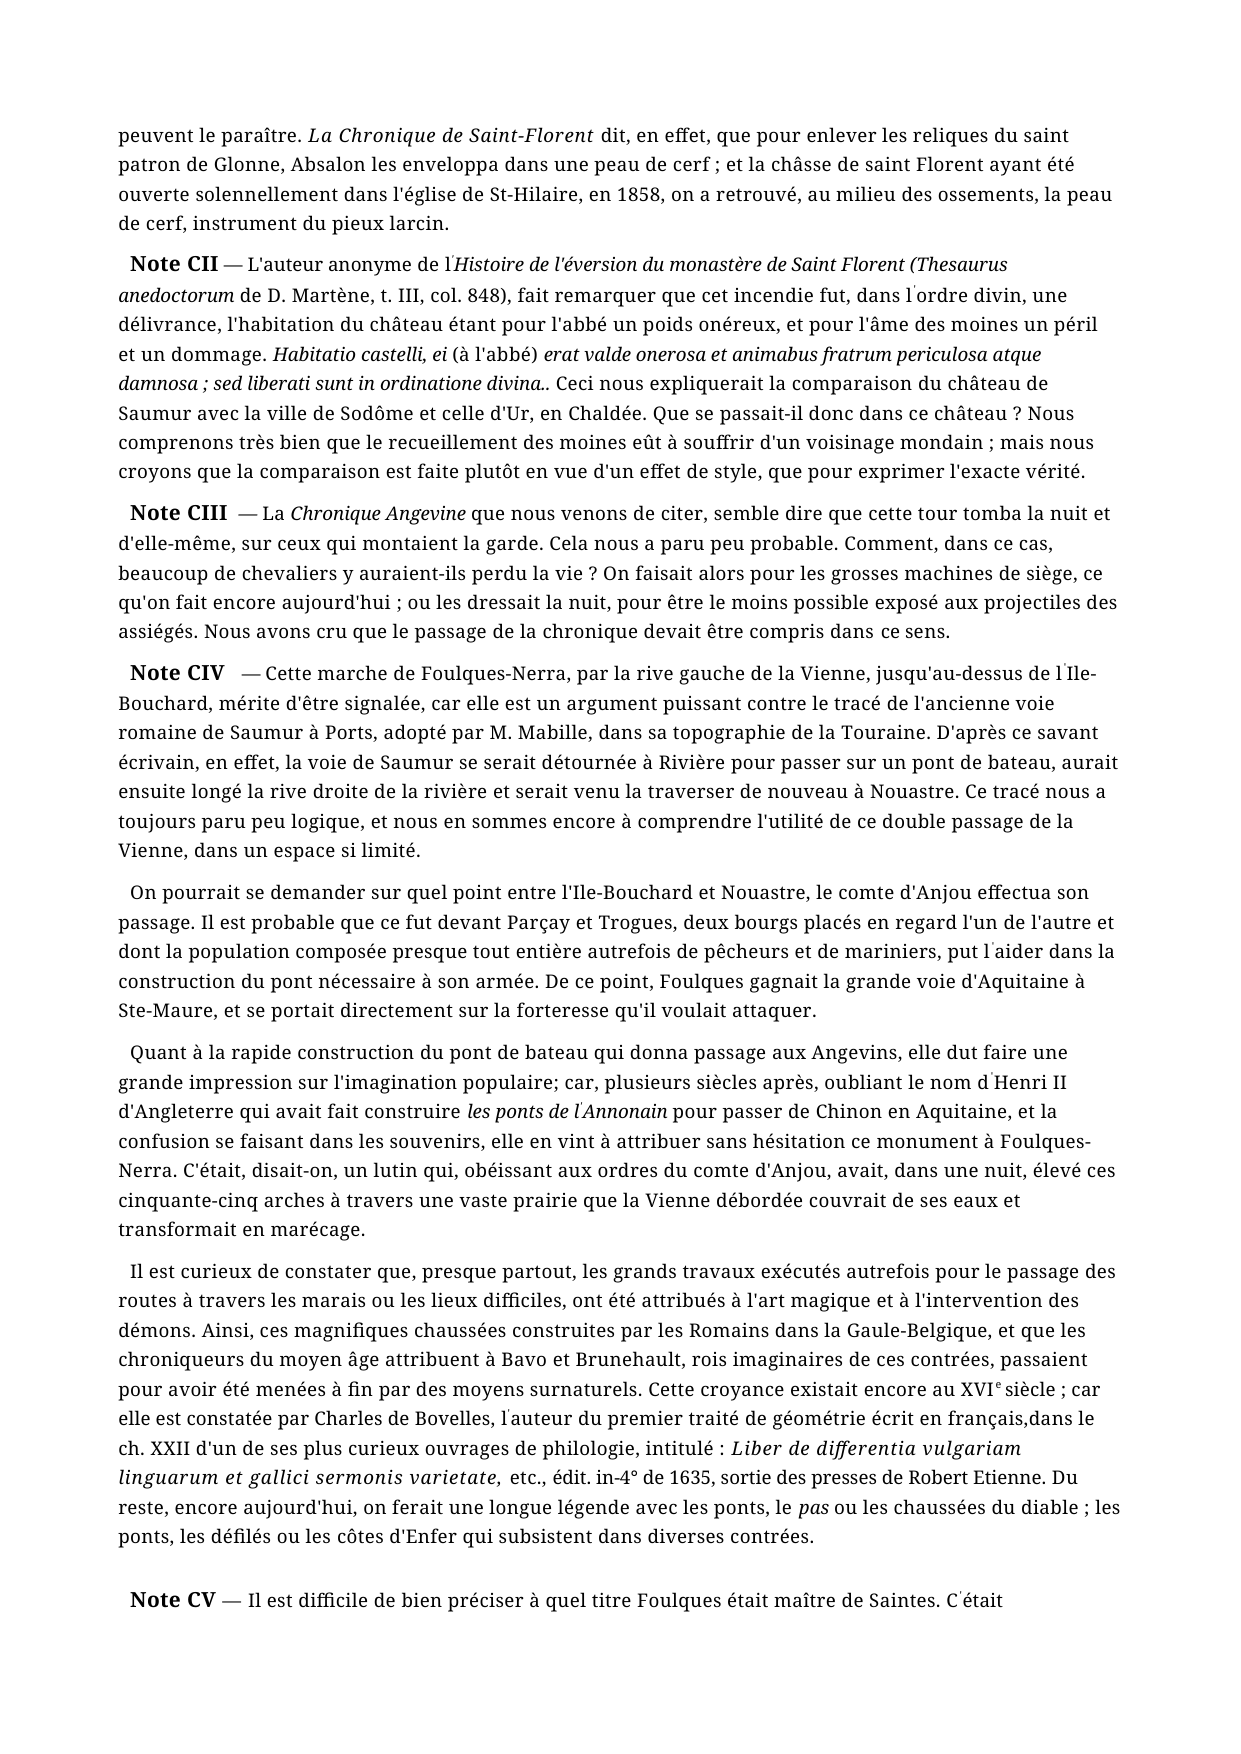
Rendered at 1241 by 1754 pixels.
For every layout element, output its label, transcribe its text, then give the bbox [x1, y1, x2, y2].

text On pourrait se demander sur quel point entre l'Ile-Bouchard et Nouastre, le comte d'Anjou effectua son passage. Il est probable que ce fut devant Parçay et Trogues, deux bourgs placés en regard l'un de l'autre et dont la population composée presque tout entière autrefois de pêcheurs et de mariniers, put l'aider dans la construction du pont nécessaire à son armée. De ce point, Foulques gagnait la grande voie d'Aquitaine à Ste-Maure, et se portait directement sur la forteresse qu'il voulait attaquer. [118, 876, 1122, 1023]
text Quant à la rapide construction du pont de bateau qui donna passage aux Angevins, elle dut faire une grande impression sur l'imagination populaire; car, plusieurs siècles après, oubliant le nom d'Henri II d'Angleterre qui avait fait construire les ponts de l'Annonain pour passer de Chinon en Aquitaine, et la confusion se faisant dans les souvenirs, elle en vint à attribuer sans hésitation ce monument à Foulques-Nerra. C'était, disait-on, un lutin qui, obéissant aux ordres du comte d'Anjou, avait, dans une nuit, élevé ces cinquante-cinq arches à travers une vaste prairie que la Vienne débordée couvrait de ses eaux et transformait en marécage. [118, 1036, 1122, 1242]
text Note CIII — La Chronique Angevine que nous venons de citer, semble dire que cette tour tomba la nuit et d'elle-même, sur ceux qui montaient la garde. Cela nous a paru peu probable. Comment, dans ce cas, beaucoup de chevaliers y auraient-ils perdu la vie ? On faisait alors pour les grosses machines de siège, ce qu'on fait encore aujourd'hui ; ou les dressait la nuit, pour être le moins possible exposé aux projectiles des assiégés. Nous avons cru que le passage de la chronique devait être compris dans ce sens. [118, 497, 1122, 644]
text Note CV — Il est difficile de bien préciser à quel titre Foulques était maître de Saintes. C'était [118, 1584, 1122, 1614]
text Note CII — L'auteur anonyme de l'Histoire de l'éversion du monastère de Saint Florent (Thesaurus anedoctorum de D. Martène, t. III, col. 848), fait remarquer que cet incendie fut, dans l'ordre divin, une délivrance, l'habitation du château étant pour l'abbé un poids onéreux, et pour l'âme des moines un péril et un dommage. Habitatio castelli, ei (à l'abbé) erat valde onerosa et animabus fratrum periculosa atque damnosa ; sed liberati sunt in ordinatione divina.. Ceci nous expliquerait la comparaison du château de Saumur avec la ville de Sodôme et celle d'Ur, en Chaldée. Que se passait-il donc dans ce château ? Nous comprenons très bien que le recueillement des moines eût à souffrir d'un voisinage mondain ; mais nous croyons que la comparaison est faite plutôt en vue d'un effet de style, que pour exprimer l'exacte vérité. [118, 248, 1122, 484]
text peuvent le paraître. La Chronique de Saint-Florent dit, en effet, que pour enlever les reliques du saint patron de Glonne, Absalon les enveloppa dans une peau de cerf ; et la châsse de saint Florent ayant été ouverte solennellement dans l'église de St-Hilaire, en 1858, on a retrouvé, au milieu des ossements, la peau de cerf, instrument du pieux larcin. [118, 118, 1122, 236]
text Note CIV — Cette marche de Foulques-Nerra, par la rive gauche de la Vienne, jusqu'au-dessus de l'Ile-Bouchard, mérite d'être signalée, car elle est un argument puissant contre le tracé de l'ancienne voie romaine de Saumur à Ports, adopté par M. Mabille, dans sa topographie de la Touraine. D'après ce savant écrivain, en effet, la voie de Saumur se serait détournée à Rivière pour passer sur un pont de bateau, aurait ensuite longé la rive droite de la rivière et serait venu la traverser de nouveau à Nouastre. Ce tracé nous a toujours paru peu logique, et nous en sommes encore à comprendre l'utilité de ce double passage de la Vienne, dans un espace si limité. [118, 657, 1122, 863]
text Il est curieux de constater que, presque partout, les grands travaux exécutés autrefois pour le passage des routes à travers les marais ou les lieux difficiles, ont été attribués à l'art magique et à l'intervention des démons. Ainsi, ces magnifiques chaussées construites par les Romains dans la Gaule-Belgique, et que les chroniqueurs du moyen âge attribuent à Bavo et Brunehault, rois imaginaires de ces contrées, passaient pour avoir été menées à fin par des moyens surnaturels. Cette croyance existait encore au XVIe siècle ; car elle est constatée par Charles de Bovelles, l'auteur du premier traité de géométrie écrit en français,dans le ch. XXII d'un de ses plus curieux ouvrages de philologie, intitulé : Liber de differentia vulgariam linguarum et gallici sermonis varietate, etc., édit. in-4° de 1635, sortie des presses de Robert Etienne. Du reste, encore aujourd'hui, on ferait une longue légende avec les ponts, le pas ou les chaussées du diable ; les ponts, les défilés ou les côtes d'Enfer qui subsistent dans diverses contrées. [118, 1254, 1122, 1549]
